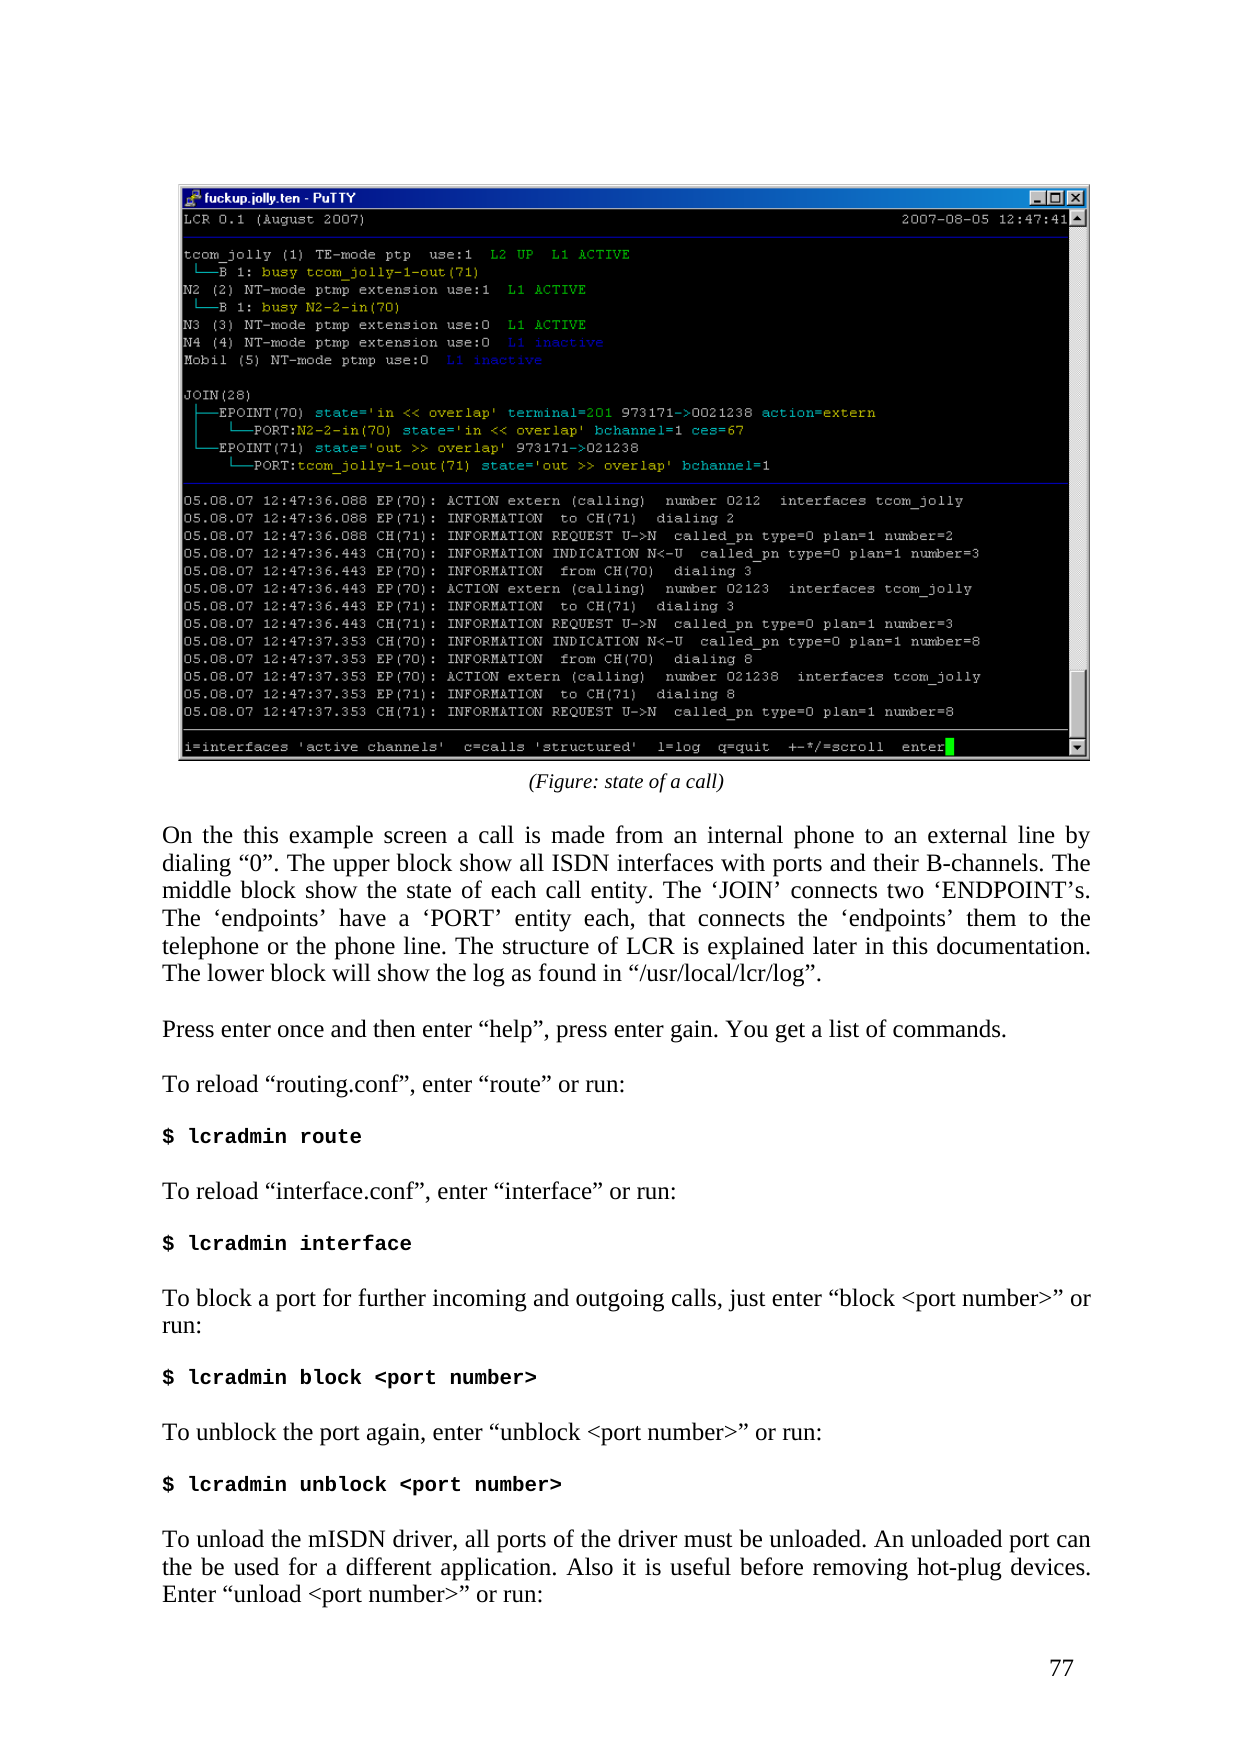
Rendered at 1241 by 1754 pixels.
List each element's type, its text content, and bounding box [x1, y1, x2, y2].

text To reload “interface.conf”, enter “interface” or run: [162, 1177, 1092, 1205]
text $ lcradmin block <port number> [162, 1367, 1092, 1391]
text $ lcradmin route [162, 1126, 1092, 1149]
text To block a port for further incoming and outgoing calls, just enter “block <port number>” or run: [162, 1284, 1092, 1339]
text On the this example screen a call is made from an internal phone to an external line by dialing “0”. The upper block show all ISDN interfaces with ports and their B-channels. The middle block show the state of each call entity. The ‘JOIN’ connects two ‘ENDPOINT’s. The ‘endpoints’ have a ‘PORT’ entity each, that connects the ‘endpoints’ them to the telephone or the phone line. The structure of LCR is explained later in this documentation. The lower block will show the log as found in “/usr/local/lcr/log”. [162, 821, 1092, 987]
text To unblock the port again, enter “unblock <port number>” or run: [162, 1418, 1092, 1446]
text To reload “routing.conf”, enter “route” or run: [162, 1070, 1092, 1098]
text To unload the mISDN driver, all ports of the driver must be unloaded. An unloaded port can the be used for a different application. Also it is useful before removing hot-plug devices. Enter “unload <port number>” or run: [162, 1525, 1092, 1608]
text $ lcradmin unblock <port number> [162, 1474, 1092, 1497]
text $ lcradmin interface [162, 1232, 1092, 1256]
text (Figure: state of a call) [162, 770, 1092, 793]
text Press enter once and then enter “help”, press enter gain. You get a list of commands. [162, 1015, 1092, 1043]
